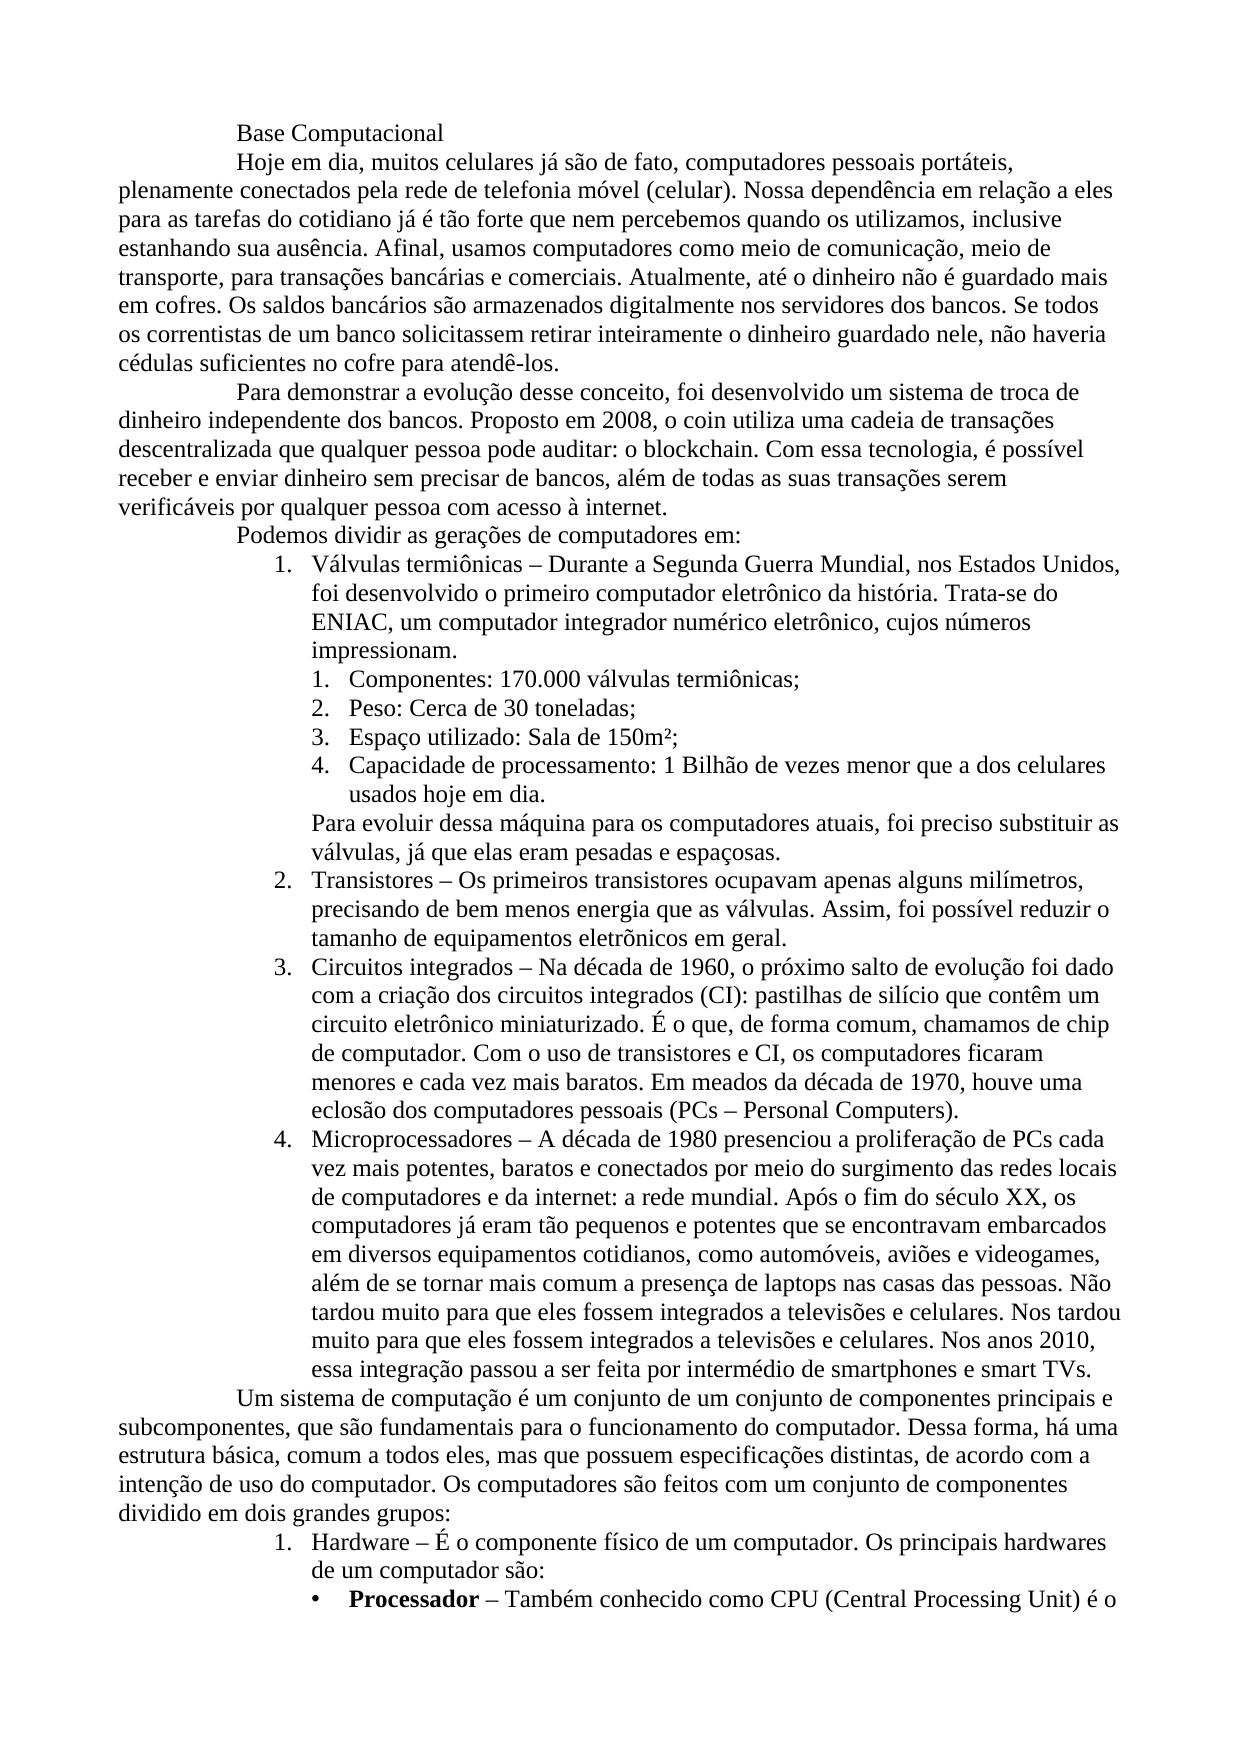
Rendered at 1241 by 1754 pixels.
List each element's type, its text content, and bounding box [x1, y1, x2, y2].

text Para demonstrar a evolução desse conceito, foi desenvolvido um sistema de troca de dinheiro independente dos bancos. Proposto em 2008, o coin utiliza uma cadeia de transações descentralizada que qualquer pessoa pode auditar: o blockchain. Com essa tecnologia, é possível receber e enviar dinheiro sem precisar de bancos, além de todas as suas transações serem verificáveis por qualquer pessoa com acesso à internet. [118, 377, 1122, 521]
text Um sistema de computação é um conjunto de um conjunto de componentes principais e subcomponentes, que são fundamentais para o funcionamento do computador. Dessa forma, há uma estrutura básica, comum a todos eles, mas que possuem especificações distintas, de acordo com a intenção de uso do computador. Os computadores são feitos com um conjunto de componentes dividido em dois grandes grupos: [118, 1383, 1122, 1527]
list Processador – Também conhecido como CPU (Central Processing Unit) é o [311, 1584, 1122, 1613]
text Hoje em dia, muitos celulares já são de fato, computadores pessoais portáteis, plenamente conectados pela rede de telefonia móvel (celular). Nossa dependência em relação a eles para as tarefas do cotidiano já é tão forte que nem percebemos quando os utilizamos, inclusive estanhando sua ausência. Afinal, usamos computadores como meio de comunicação, meio de transporte, para transações bancárias e comerciais. Atualmente, até o dinheiro não é guardado mais em cofres. Os saldos bancários são armazenados digitalmente nos servidores dos bancos. Se todos os correntistas de um banco solicitassem retirar inteiramente o dinheiro guardado nele, não haveria cédulas suficientes no cofre para atendê-los. [118, 147, 1122, 377]
list Hardware – É o componente físico de um computador. Os principais hardwares de um computador são: [274, 1527, 1122, 1584]
list Para evoluir dessa máquina para os computadores atuais, foi preciso substituir as válvulas, já que elas eram pesadas e espaçosas. [274, 808, 1122, 866]
list Capacidade de processamento: 1 Bilhão de vezes menor que a dos celulares usados hoje em dia. [311, 751, 1122, 808]
text Podemos dividir as gerações de computadores em: [118, 521, 1122, 549]
list Circuitos integrados – Na década de 1960, o próximo salto de evolução foi dado com a criação dos circuitos integrados (CI): pastilhas de silício que contêm um circuito eletrônico miniaturizado. É o que, de forma comum, chamamos de chip de computador. Com o uso de transistores e CI, os computadores ficaram menores e cada vez mais baratos. Em meados da década de 1970, houve uma eclosão dos computadores pessoais (PCs – Personal Computers). [274, 952, 1122, 1124]
list Peso: Cerca de 30 toneladas; [311, 693, 1122, 722]
list Componentes: 170.000 válvulas termiônicas; [311, 664, 1122, 693]
list Espaço utilizado: Sala de 150m²; [311, 722, 1122, 751]
list Microprocessadores – A década de 1980 presenciou a proliferação de PCs cada vez mais potentes, baratos e conectados por meio do surgimento das redes locais de computadores e da internet: a rede mundial. Após o fim do século XX, os computadores já eram tão pequenos e potentes que se encontravam embarcados em diversos equipamentos cotidianos, como automóveis, aviões e videogames, além de se tornar mais comum a presença de laptops nas casas das pessoas. Não tardou muito para que eles fossem integrados a televisões e celulares. Nos tardou muito para que eles fossem integrados a televisões e celulares. Nos anos 2010, essa integração passou a ser feita por intermédio de smartphones e smart TVs. [274, 1124, 1122, 1383]
list Válvulas termiônicas – Durante a Segunda Guerra Mundial, nos Estados Unidos, foi desenvolvido o primeiro computador eletrônico da história. Trata-se do ENIAC, um computador integrador numérico eletrônico, cujos números impressionam. [274, 549, 1122, 664]
text Base Computacional [118, 118, 1122, 147]
list Transistores – Os primeiros transistores ocupavam apenas alguns milímetros, precisando de bem menos energia que as válvulas. Assim, foi possível reduzir o tamanho de equipamentos eletrõnicos em geral. [274, 866, 1122, 952]
